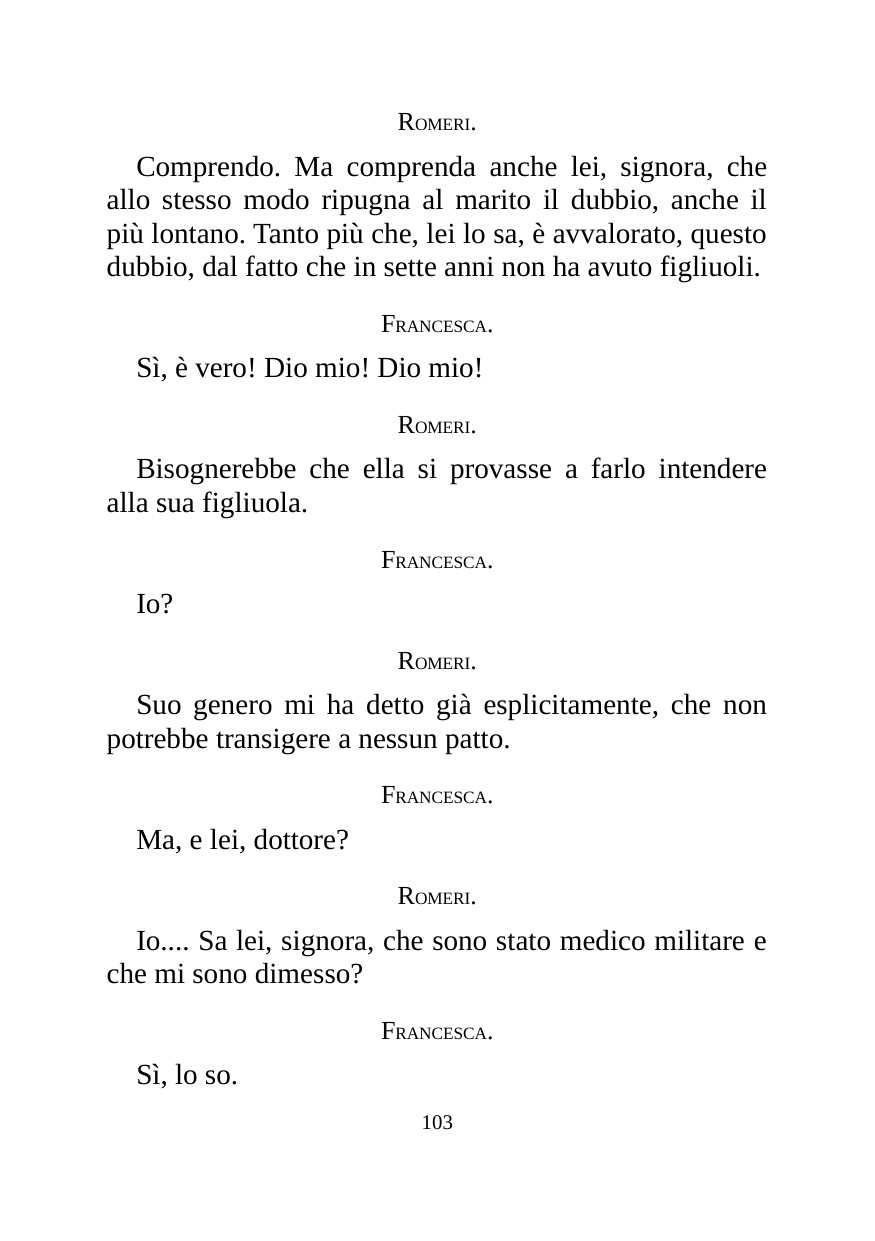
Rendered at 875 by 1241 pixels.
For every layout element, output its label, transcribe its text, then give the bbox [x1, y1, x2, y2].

text Francesca. [106, 308, 768, 338]
text Romeri. [106, 106, 768, 136]
text Romeri. [106, 880, 768, 910]
text Sì, lo so. [106, 1057, 768, 1091]
text Suo genero mi ha detto già esplicitamente, che non potrebbe transigere a nessun patto. [106, 687, 768, 754]
text Romeri. [106, 645, 768, 675]
text Comprendo. Ma comprenda anche lei, signora, che allo stesso modo ripugna al marito il dubbio, anche il più lontano. Tanto più che, lei lo sa, è avvalorato, questo dubbio, dal fatto che in sette anni non ha avuto figliuoli. [106, 149, 768, 283]
text Francesca. [106, 779, 768, 809]
text Francesca. [106, 1015, 768, 1045]
text Sì, è vero! Dio mio! Dio mio! [106, 351, 768, 384]
text Ma, e lei, dottore? [106, 822, 768, 855]
text Romeri. [106, 409, 768, 439]
text Francesca. [106, 544, 768, 574]
text Io? [106, 586, 768, 620]
text Bisognerebbe che ella si provasse a farlo intendere alla sua figliuola. [106, 452, 768, 519]
text Io.... Sa lei, signora, che sono stato medico militare e che mi sono dimesso? [106, 923, 768, 990]
